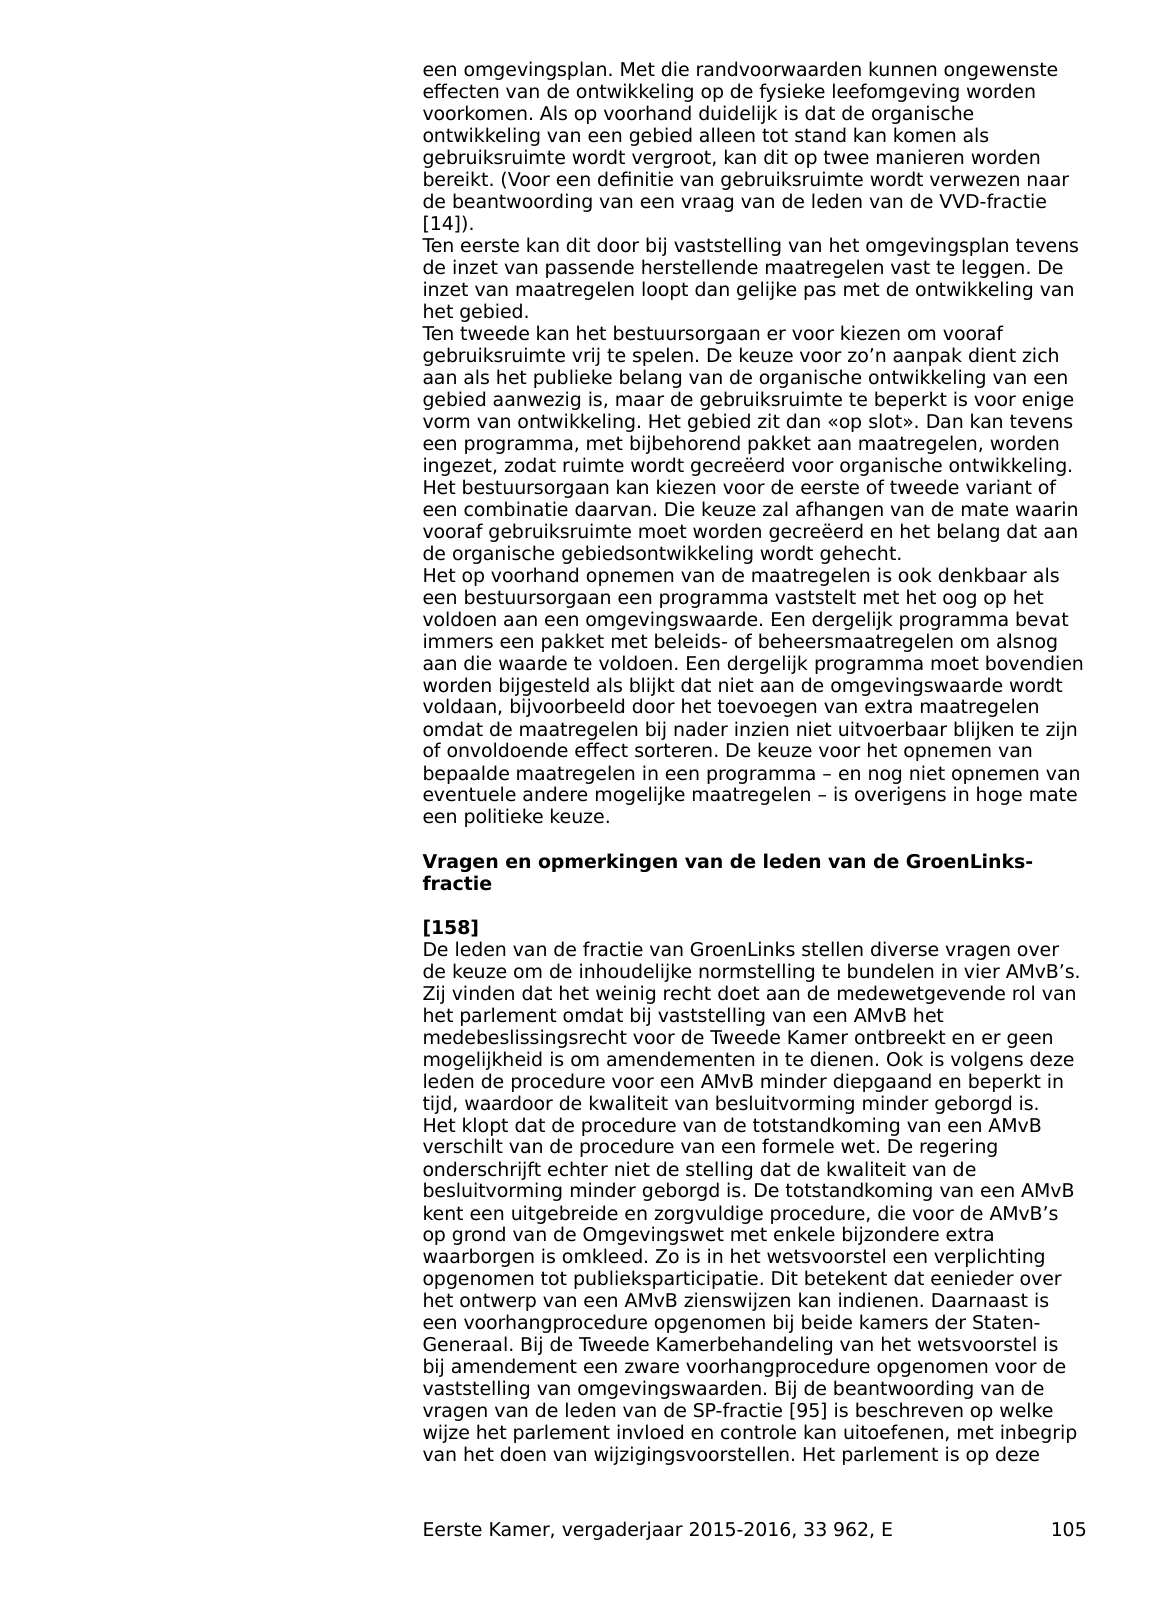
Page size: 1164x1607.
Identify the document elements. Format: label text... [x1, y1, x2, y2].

text Ten eerste kan dit door bij vaststelling van het omgevingsplan tevens de inzet van passende herstellende maatregelen vast te leggen. De inzet van maatregelen loopt dan gelijke pas met de ontwikkeling van het gebied. [422, 235, 1087, 323]
subtitle Vragen en opmerkingen van de leden van de GroenLinks-fractie [422, 851, 1087, 894]
text [158] [422, 917, 1087, 939]
text Ten tweede kan het bestuursorgaan er voor kiezen om vooraf gebruiksruimte vrij te spelen. De keuze voor zo’n aanpak dient zich aan als het publieke belang van de organische ontwikkeling van een gebied aanwezig is, maar de gebruiksruimte te beperkt is voor enige vorm van ontwikkeling. Het gebied zit dan «op slot». Dan kan tevens een programma, met bijbehorend pakket aan maatregelen, worden ingezet, zodat ruimte wordt gecreëerd voor organische ontwikkeling. [422, 323, 1087, 477]
text Het bestuursorgaan kan kiezen voor de eerste of tweede variant of een combinatie daarvan. Die keuze zal afhangen van de mate waarin vooraf gebruiksruimte moet worden gecreëerd en het belang dat aan de organische gebiedsontwikkeling wordt gehecht. [422, 477, 1087, 564]
text een omgevingsplan. Met die randvoorwaarden kunnen ongewenste effecten van de ontwikkeling op de fysieke leefomgeving worden voorkomen. Als op voorhand duidelijk is dat de organische ontwikkeling van een gebied alleen tot stand kan komen als gebruiksruimte wordt vergroot, kan dit op twee manieren worden bereikt. (Voor een definitie van gebruiksruimte wordt verwezen naar de beantwoording van een vraag van de leden van de VVD-fractie [14]). [422, 59, 1087, 235]
text Het op voorhand opnemen van de maatregelen is ook denkbaar als een bestuursorgaan een programma vaststelt met het oog op het voldoen aan een omgevingswaarde. Een dergelijk programma bevat immers een pakket met beleids- of beheersmaatregelen om alsnog aan die waarde te voldoen. Een dergelijk programma moet bovendien worden bijgesteld als blijkt dat niet aan de omgevingswaarde wordt voldaan, bijvoorbeeld door het toevoegen van extra maatregelen omdat de maatregelen bij nader inzien niet uitvoerbaar blijken te zijn of onvoldoende effect sorteren. De keuze voor het opnemen van bepaalde maatregelen in een programma – en nog niet opnemen van eventuele andere mogelijke maatregelen – is overigens in hoge mate een politieke keuze. [422, 564, 1087, 828]
text De leden van de fractie van GroenLinks stellen diverse vragen over de keuze om de inhoudelijke normstelling te bundelen in vier AMvB’s. Zij vinden dat het weinig recht doet aan de medewetgevende rol van het parlement omdat bij vaststelling van een AMvB het medebeslissingsrecht voor de Tweede Kamer ontbreekt en er geen mogelijkheid is om amendementen in te dienen. Ook is volgens deze leden de procedure voor een AMvB minder diepgaand en beperkt in tijd, waardoor de kwaliteit van besluitvorming minder geborgd is. [422, 939, 1087, 1114]
text Het klopt dat de procedure van de totstandkoming van een AMvB verschilt van de procedure van een formele wet. De regering onderschrijft echter niet de stelling dat de kwaliteit van de besluitvorming minder geborgd is. De totstandkoming van een AMvB kent een uitgebreide en zorgvuldige procedure, die voor de AMvB’s op grond van de Omgevingswet met enkele bijzondere extra waarborgen is omkleed. Zo is in het wetsvoorstel een verplichting opgenomen tot publieksparticipatie. Dit betekent dat eenieder over het ontwerp van een AMvB zienswijzen kan indienen. Daarnaast is een voorhangprocedure opgenomen bij beide kamers der Staten-Generaal. Bij de Tweede Kamerbehandeling van het wetsvoorstel is bij amendement een zware voorhangprocedure opgenomen voor de vaststelling van omgevingswaarden. Bij de beantwoording van de vragen van de leden van de SP-fractie [95] is beschreven op welke wijze het parlement invloed en controle kan uitoefenen, met inbegrip van het doen van wijzigingsvoorstellen. Het parlement is op deze [422, 1114, 1087, 1466]
